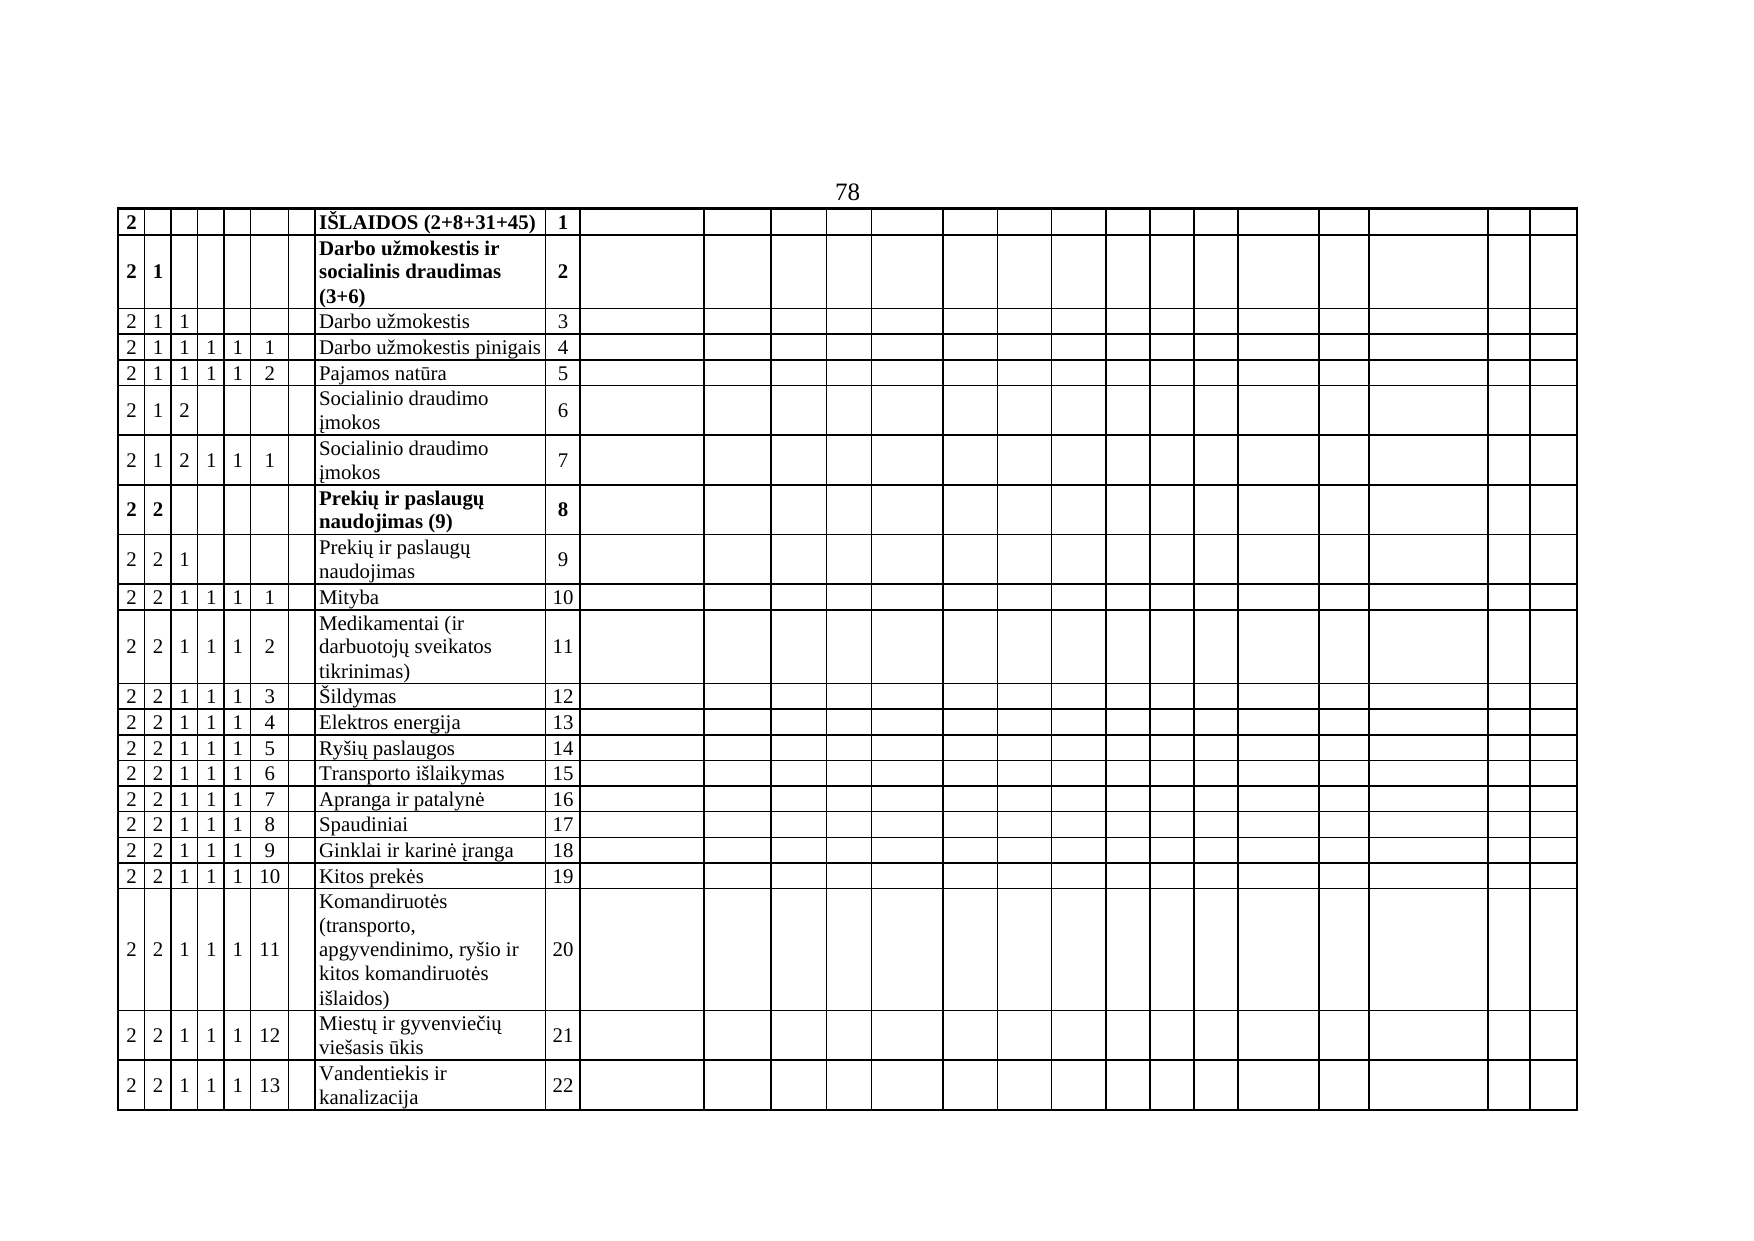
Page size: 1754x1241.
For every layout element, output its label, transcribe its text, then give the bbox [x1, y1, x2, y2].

table_cell Šildymas [316, 684, 545, 708]
table_cell [827, 309, 871, 333]
table_cell 7 [546, 436, 579, 484]
table_cell [1052, 812, 1105, 836]
table_cell [944, 710, 997, 734]
table_cell [1239, 335, 1318, 359]
table_cell 1 [145, 386, 170, 434]
table_cell 2 [172, 386, 197, 434]
table_cell 2 [546, 236, 579, 308]
table_cell [289, 386, 314, 434]
table_cell [705, 309, 770, 333]
table_cell [225, 486, 250, 533]
table_cell [1531, 889, 1576, 1009]
table_cell Pajamos natūra [316, 361, 545, 384]
table_cell 1 [546, 210, 579, 234]
table_cell [289, 335, 314, 359]
table_cell 2 [145, 761, 170, 785]
table_cell [1531, 684, 1576, 708]
table_cell Darbo užmokestis pinigais [316, 335, 545, 359]
table_cell 19 [546, 864, 579, 888]
table_cell [1052, 585, 1105, 609]
table_cell [1320, 585, 1368, 609]
table_cell [772, 710, 826, 734]
table_cell [872, 1061, 942, 1109]
table_cell [1370, 611, 1487, 683]
table_cell [1489, 535, 1529, 583]
table_cell 1 [225, 787, 250, 811]
table_cell [1151, 761, 1193, 785]
table_cell [827, 838, 871, 862]
table_cell [1151, 812, 1193, 836]
table_cell 1 [198, 436, 223, 484]
table_cell [872, 585, 942, 609]
table_cell [772, 864, 826, 888]
table_cell 14 [546, 736, 579, 759]
table_cell [872, 761, 942, 785]
table_cell [872, 486, 942, 533]
table_cell [944, 611, 997, 683]
table_cell [705, 864, 770, 888]
table_cell [1151, 210, 1193, 234]
table_cell 1 [225, 889, 250, 1009]
table_cell [944, 761, 997, 785]
table_cell [827, 710, 871, 734]
table_cell [1107, 1061, 1149, 1109]
table_cell [1052, 361, 1105, 384]
table_cell [1195, 1011, 1237, 1059]
table_cell [872, 361, 942, 384]
table_cell [1052, 864, 1105, 888]
table_cell [1151, 838, 1193, 862]
table_cell Elektros energija [316, 710, 545, 734]
table_cell 1 [225, 736, 250, 759]
table_cell [1531, 436, 1576, 484]
table_cell [827, 210, 871, 234]
table_cell 12 [546, 684, 579, 708]
table_cell Miestų ir gyvenviečių viešasis ūkis [316, 1011, 545, 1059]
table_cell [1052, 889, 1105, 1009]
table_cell [944, 436, 997, 484]
table_cell 3 [251, 684, 288, 708]
table_cell [225, 535, 250, 583]
table_cell [1320, 710, 1368, 734]
table_cell [944, 1011, 997, 1059]
table_cell [289, 611, 314, 683]
table_cell [1370, 335, 1487, 359]
table_cell [1107, 585, 1149, 609]
table_cell 7 [251, 787, 288, 811]
table_cell 2 [145, 611, 170, 683]
table_cell 1 [198, 864, 223, 888]
table_cell [581, 761, 703, 785]
table_cell [772, 436, 826, 484]
table_cell [1239, 486, 1318, 533]
table_cell [1531, 761, 1576, 785]
table_cell [872, 236, 942, 308]
table_cell [705, 812, 770, 836]
table_cell [944, 210, 997, 234]
table_cell 1 [225, 710, 250, 734]
table_cell [1052, 1061, 1105, 1109]
table_cell [872, 889, 942, 1009]
table_cell 9 [251, 838, 288, 862]
table_cell 1 [172, 710, 197, 734]
table_cell 1 [225, 335, 250, 359]
table_cell [705, 585, 770, 609]
table_cell [705, 684, 770, 708]
table_cell [1052, 309, 1105, 333]
table_cell [1151, 864, 1193, 888]
table_cell [1489, 787, 1529, 811]
table_cell 2 [145, 838, 170, 862]
table_cell [225, 309, 250, 333]
table_cell [1151, 611, 1193, 683]
table_cell 2 [145, 787, 170, 811]
table_cell [772, 761, 826, 785]
table_cell Prekių ir paslaugų naudojimas (9) [316, 486, 545, 533]
table_cell [705, 611, 770, 683]
table_cell [1370, 684, 1487, 708]
table_cell 1 [172, 889, 197, 1009]
table_cell [705, 486, 770, 533]
table_cell [1531, 1011, 1576, 1059]
table_cell 1 [172, 1011, 197, 1059]
table_cell [251, 210, 288, 234]
table_cell [1531, 535, 1576, 583]
table_cell [772, 535, 826, 583]
table_cell [872, 1011, 942, 1059]
table_cell [1151, 889, 1193, 1009]
table_cell [1489, 736, 1529, 759]
table_cell [251, 386, 288, 434]
table_cell [1151, 1011, 1193, 1059]
table_cell 16 [546, 787, 579, 811]
table_cell [581, 386, 703, 434]
table_cell [772, 361, 826, 384]
table_cell 9 [546, 535, 579, 583]
table_cell [1370, 386, 1487, 434]
table_cell 2 [119, 838, 144, 862]
table_cell [1320, 736, 1368, 759]
table_cell [998, 684, 1051, 708]
table_cell 2 [119, 436, 144, 484]
table_cell [1489, 210, 1529, 234]
table_cell 1 [172, 309, 197, 333]
table_cell [1489, 335, 1529, 359]
table_cell [1370, 486, 1487, 533]
table_cell 4 [546, 335, 579, 359]
table_cell [1531, 386, 1576, 434]
table_cell [1239, 1011, 1318, 1059]
table_cell 1 [172, 585, 197, 609]
table_cell 20 [546, 889, 579, 1009]
table_cell [998, 787, 1051, 811]
table_cell [998, 210, 1051, 234]
table_cell [998, 585, 1051, 609]
table_cell [1195, 684, 1237, 708]
table_cell [1531, 361, 1576, 384]
table_cell [998, 1061, 1051, 1109]
table_cell [1107, 710, 1149, 734]
table_cell [1370, 1011, 1487, 1059]
table_cell [705, 710, 770, 734]
table_cell [944, 486, 997, 533]
table_cell [998, 611, 1051, 683]
table_cell 13 [546, 710, 579, 734]
table_cell [1195, 787, 1237, 811]
table_cell [1239, 889, 1318, 1009]
table_cell 1 [145, 361, 170, 384]
table_cell Prekių ir paslaugų naudojimas [316, 535, 545, 583]
table_cell Apranga ir patalynė [316, 787, 545, 811]
table_cell [1489, 838, 1529, 862]
table_cell 2 [172, 436, 197, 484]
table_cell 1 [225, 838, 250, 862]
table_cell [772, 611, 826, 683]
table_cell [998, 436, 1051, 484]
table_cell Spaudiniai [316, 812, 545, 836]
table_cell [944, 838, 997, 862]
table_cell [827, 761, 871, 785]
table_cell [998, 889, 1051, 1009]
table_cell [998, 864, 1051, 888]
table_cell [251, 535, 288, 583]
table_cell [289, 838, 314, 862]
table_cell [1531, 611, 1576, 683]
table_cell [1239, 761, 1318, 785]
table_cell [1370, 535, 1487, 583]
table_cell [198, 309, 223, 333]
table_cell [1370, 361, 1487, 384]
table_cell [944, 787, 997, 811]
table_cell [1239, 684, 1318, 708]
table_cell [944, 889, 997, 1009]
table_cell [1489, 1061, 1529, 1109]
table_cell [1320, 864, 1368, 888]
table_cell 11 [546, 611, 579, 683]
table_cell 1 [225, 684, 250, 708]
table_cell [1195, 761, 1237, 785]
table_cell [705, 1061, 770, 1109]
table_cell [1239, 838, 1318, 862]
table_cell [1195, 236, 1237, 308]
table_cell 1 [172, 812, 197, 836]
table_cell [1531, 210, 1576, 234]
table_cell Darbo užmokestis [316, 309, 545, 333]
table_cell [1239, 736, 1318, 759]
table_cell [1489, 864, 1529, 888]
table_cell [581, 335, 703, 359]
table_cell [581, 236, 703, 308]
table_cell [1107, 812, 1149, 836]
table_cell [1320, 1011, 1368, 1059]
table_cell [1151, 710, 1193, 734]
table_cell [1320, 838, 1368, 862]
table_cell [1320, 787, 1368, 811]
table_cell 1 [145, 436, 170, 484]
table_cell [1107, 787, 1149, 811]
table_cell 15 [546, 761, 579, 785]
table_cell 1 [198, 1011, 223, 1059]
table_cell 6 [546, 386, 579, 434]
table_cell 1 [172, 335, 197, 359]
table_cell [1320, 361, 1368, 384]
table_cell [1107, 309, 1149, 333]
table_cell [581, 1061, 703, 1109]
table_cell [225, 210, 250, 234]
table_cell [705, 889, 770, 1009]
table_cell [1489, 710, 1529, 734]
table_cell 11 [251, 889, 288, 1009]
table_cell 1 [225, 812, 250, 836]
table_cell [944, 864, 997, 888]
table_cell [944, 386, 997, 434]
table_cell 22 [546, 1061, 579, 1109]
table_cell [289, 1061, 314, 1109]
table_cell [872, 838, 942, 862]
table_cell [705, 436, 770, 484]
table_cell [944, 585, 997, 609]
table_cell [1320, 210, 1368, 234]
table_cell [172, 236, 197, 308]
table_cell [581, 535, 703, 583]
table_cell [1107, 736, 1149, 759]
table_cell [998, 309, 1051, 333]
table_cell [1195, 710, 1237, 734]
table_cell 1 [172, 838, 197, 862]
table_cell Socialinio draudimo įmokos [316, 436, 545, 484]
table_cell [198, 486, 223, 533]
table_cell [1107, 486, 1149, 533]
table_cell [581, 684, 703, 708]
table_cell [705, 761, 770, 785]
table_cell [827, 535, 871, 583]
table_cell 2 [145, 486, 170, 533]
table_cell 1 [198, 684, 223, 708]
table_cell [998, 736, 1051, 759]
table_cell [872, 812, 942, 836]
table_cell [772, 585, 826, 609]
table_cell [1052, 611, 1105, 683]
table_cell [1531, 864, 1576, 888]
table_cell [827, 335, 871, 359]
table_cell [1239, 864, 1318, 888]
table_cell 1 [172, 736, 197, 759]
table_cell 2 [119, 611, 144, 683]
table_cell [872, 864, 942, 888]
table_cell [1370, 1061, 1487, 1109]
table_cell 2 [145, 585, 170, 609]
table_cell 2 [119, 535, 144, 583]
table_cell [772, 1061, 826, 1109]
table_cell 2 [119, 736, 144, 759]
table_cell [581, 889, 703, 1009]
table_cell [1151, 1061, 1193, 1109]
table_cell [1531, 486, 1576, 533]
table_cell [581, 812, 703, 836]
table_cell 2 [119, 210, 144, 234]
table_cell [581, 486, 703, 533]
table_cell [1320, 486, 1368, 533]
table_cell 3 [546, 309, 579, 333]
table_cell [1531, 838, 1576, 862]
table_cell [1195, 838, 1237, 862]
table_cell 1 [198, 710, 223, 734]
table_cell 21 [546, 1011, 579, 1059]
table_cell 2 [119, 309, 144, 333]
table_cell [1052, 386, 1105, 434]
table_cell [705, 386, 770, 434]
table_cell 2 [119, 585, 144, 609]
table_cell [1370, 210, 1487, 234]
table_cell [944, 236, 997, 308]
table_cell [1489, 585, 1529, 609]
table_cell [772, 386, 826, 434]
table_cell 1 [198, 761, 223, 785]
table_cell [251, 309, 288, 333]
table_cell [1370, 889, 1487, 1009]
table_cell [1489, 1011, 1529, 1059]
table_cell 2 [251, 361, 288, 384]
table_cell [1107, 236, 1149, 308]
table_cell [827, 1011, 871, 1059]
table_cell [1151, 309, 1193, 333]
table_cell 1 [145, 335, 170, 359]
table_cell 1 [225, 864, 250, 888]
table_cell 2 [145, 736, 170, 759]
table_cell [1107, 684, 1149, 708]
table_cell [1107, 864, 1149, 888]
table_cell [772, 812, 826, 836]
table_cell IŠLAIDOS (2+8+31+45) [316, 210, 545, 234]
table_cell [1320, 611, 1368, 683]
table_cell [1195, 812, 1237, 836]
table_cell [998, 710, 1051, 734]
table_cell [1107, 761, 1149, 785]
table_cell [1107, 535, 1149, 583]
table_cell [1370, 838, 1487, 862]
table_cell [289, 486, 314, 533]
table_cell [1370, 761, 1487, 785]
table_cell [998, 486, 1051, 533]
table_cell [872, 535, 942, 583]
table_cell [998, 761, 1051, 785]
table_cell [705, 838, 770, 862]
table_cell [581, 585, 703, 609]
table_cell [1052, 710, 1105, 734]
table_cell 2 [145, 1061, 170, 1109]
table_cell [1052, 838, 1105, 862]
table_cell 1 [198, 812, 223, 836]
table_cell [1320, 309, 1368, 333]
table_cell [289, 812, 314, 836]
table_cell [1151, 335, 1193, 359]
table_cell [1195, 611, 1237, 683]
table_cell [581, 710, 703, 734]
table_cell [944, 535, 997, 583]
table_cell [1239, 611, 1318, 683]
table_cell [1107, 386, 1149, 434]
table_cell [1320, 889, 1368, 1009]
table_cell [1052, 535, 1105, 583]
table_cell [1195, 864, 1237, 888]
table_cell Medikamentai (ir darbuotojų sveikatos tikrinimas) [316, 611, 545, 683]
table_cell [1107, 1011, 1149, 1059]
table_cell [1320, 761, 1368, 785]
table_cell 1 [251, 436, 288, 484]
table_cell [872, 787, 942, 811]
table_cell [198, 210, 223, 234]
table_cell [1052, 736, 1105, 759]
table_cell [872, 611, 942, 683]
table_cell [998, 838, 1051, 862]
table_cell [1489, 684, 1529, 708]
table_cell [1370, 736, 1487, 759]
table_cell [1151, 386, 1193, 434]
table_cell [1531, 309, 1576, 333]
table_cell Komandiruotės (transporto, apgyvendinimo, ryšio ir kitos komandiruotės išlaidos) [316, 889, 545, 1009]
table_cell [1151, 585, 1193, 609]
table_cell [225, 236, 250, 308]
table_cell [172, 486, 197, 533]
table_cell [705, 361, 770, 384]
table_cell [1195, 585, 1237, 609]
table_cell [289, 210, 314, 234]
table_cell [581, 787, 703, 811]
table_cell Ginklai ir karinė įranga [316, 838, 545, 862]
table_cell [944, 1061, 997, 1109]
table_cell [581, 736, 703, 759]
table_cell [289, 585, 314, 609]
table_cell [1531, 335, 1576, 359]
table_cell Socialinio draudimo įmokos [316, 386, 545, 434]
table_cell [772, 787, 826, 811]
table_cell [772, 1011, 826, 1059]
table_cell [705, 210, 770, 234]
table_cell 1 [225, 761, 250, 785]
table_cell [998, 1011, 1051, 1059]
table_cell [1489, 486, 1529, 533]
table_cell 1 [225, 1011, 250, 1059]
table_cell Kitos prekės [316, 864, 545, 888]
table_cell 2 [119, 236, 144, 308]
table_cell 1 [172, 535, 197, 583]
table_cell [944, 309, 997, 333]
table_cell [1239, 812, 1318, 836]
table_cell [772, 736, 826, 759]
table_cell 1 [145, 309, 170, 333]
table_cell [1151, 236, 1193, 308]
table_cell 2 [119, 1011, 144, 1059]
table_cell [1370, 864, 1487, 888]
table_cell 18 [546, 838, 579, 862]
table_cell 2 [145, 812, 170, 836]
table_cell [581, 436, 703, 484]
table_cell [1151, 736, 1193, 759]
table_cell [198, 386, 223, 434]
table_cell [827, 236, 871, 308]
table_cell 2 [119, 361, 144, 384]
table_cell [1107, 335, 1149, 359]
table_cell [1320, 684, 1368, 708]
table_cell [827, 864, 871, 888]
table_cell [198, 236, 223, 308]
table_cell 2 [119, 812, 144, 836]
table_cell [1052, 684, 1105, 708]
table_cell [827, 585, 871, 609]
table_cell 2 [145, 684, 170, 708]
table_cell [872, 684, 942, 708]
table_cell [1489, 611, 1529, 683]
table_cell [1489, 436, 1529, 484]
table_cell [1320, 236, 1368, 308]
table_cell [772, 838, 826, 862]
table_cell 1 [225, 611, 250, 683]
table_cell [1151, 436, 1193, 484]
table_cell [1239, 361, 1318, 384]
table_cell [1195, 1061, 1237, 1109]
table_cell [1531, 787, 1576, 811]
table_cell [1489, 236, 1529, 308]
table_cell 1 [172, 611, 197, 683]
table_cell [705, 236, 770, 308]
table_cell 2 [119, 335, 144, 359]
table_cell [1320, 535, 1368, 583]
table_cell [827, 1061, 871, 1109]
table_cell [1489, 889, 1529, 1009]
table_cell 6 [251, 761, 288, 785]
table_cell [251, 236, 288, 308]
table_cell 1 [172, 761, 197, 785]
table_cell Vandentiekis ir kanalizacija [316, 1061, 545, 1109]
table_cell [1052, 486, 1105, 533]
table_cell [827, 486, 871, 533]
table_cell 1 [225, 585, 250, 609]
table_cell [1107, 361, 1149, 384]
table_cell 1 [198, 736, 223, 759]
table_cell 2 [119, 1061, 144, 1109]
table_cell [289, 535, 314, 583]
table_cell [872, 436, 942, 484]
table_cell [581, 864, 703, 888]
table_cell [998, 361, 1051, 384]
table_cell [705, 787, 770, 811]
table_cell [1151, 486, 1193, 533]
table_cell [1320, 386, 1368, 434]
table_cell [1370, 710, 1487, 734]
table_cell [1239, 436, 1318, 484]
table_cell 1 [225, 436, 250, 484]
table_cell 8 [251, 812, 288, 836]
table_cell [772, 309, 826, 333]
table_cell 1 [145, 236, 170, 308]
table_cell 1 [198, 787, 223, 811]
table_cell [172, 210, 197, 234]
table_cell [1107, 436, 1149, 484]
table_cell 17 [546, 812, 579, 836]
table_cell 2 [119, 864, 144, 888]
table_cell 1 [172, 1061, 197, 1109]
table_cell [289, 436, 314, 484]
table_cell [198, 535, 223, 583]
table_cell [1052, 761, 1105, 785]
table_cell [1370, 236, 1487, 308]
table_cell 2 [145, 1011, 170, 1059]
table_cell [1370, 585, 1487, 609]
table_cell [1239, 787, 1318, 811]
table_cell [705, 736, 770, 759]
table_cell 1 [198, 1061, 223, 1109]
table_cell [1320, 436, 1368, 484]
table_cell [1195, 335, 1237, 359]
table_cell 12 [251, 1011, 288, 1059]
table_cell [289, 1011, 314, 1059]
table_cell [1195, 486, 1237, 533]
table_cell 2 [251, 611, 288, 683]
table_cell 1 [172, 361, 197, 384]
table_cell 4 [251, 710, 288, 734]
table_cell [1531, 236, 1576, 308]
table_cell [289, 761, 314, 785]
table_cell [1052, 1011, 1105, 1059]
table_cell 2 [145, 889, 170, 1009]
table_cell [1239, 386, 1318, 434]
table_cell 1 [198, 361, 223, 384]
table_cell [827, 736, 871, 759]
table_cell [1320, 812, 1368, 836]
table_cell [705, 1011, 770, 1059]
table_cell [1320, 335, 1368, 359]
table_cell [1239, 309, 1318, 333]
table_cell 2 [145, 535, 170, 583]
table_cell [1107, 838, 1149, 862]
table_cell [1320, 1061, 1368, 1109]
table_cell 1 [251, 585, 288, 609]
table_cell [1531, 812, 1576, 836]
table_cell [1195, 210, 1237, 234]
table_cell [289, 684, 314, 708]
table_cell 1 [225, 361, 250, 384]
table_cell 1 [172, 787, 197, 811]
table_cell Mityba [316, 585, 545, 609]
table_cell [872, 309, 942, 333]
table_cell [581, 838, 703, 862]
table_cell [1052, 436, 1105, 484]
table_cell 2 [119, 761, 144, 785]
table_cell [772, 684, 826, 708]
table_cell [289, 361, 314, 384]
table_cell [998, 386, 1051, 434]
table_cell [289, 236, 314, 308]
table_cell [251, 486, 288, 533]
table_cell [872, 335, 942, 359]
table_cell 5 [251, 736, 288, 759]
table_cell [872, 386, 942, 434]
table_cell 2 [119, 386, 144, 434]
table_cell 5 [546, 361, 579, 384]
table_cell [827, 889, 871, 1009]
table_cell [827, 812, 871, 836]
table_cell [1052, 210, 1105, 234]
table_cell [581, 309, 703, 333]
table_cell [944, 684, 997, 708]
table_cell [1239, 535, 1318, 583]
table_cell [289, 736, 314, 759]
table_cell [998, 335, 1051, 359]
table_cell 1 [198, 611, 223, 683]
table_cell 1 [198, 838, 223, 862]
table_cell [289, 787, 314, 811]
table_cell 10 [546, 585, 579, 609]
table_cell [1195, 309, 1237, 333]
table_cell [1239, 1061, 1318, 1109]
table_cell 2 [119, 486, 144, 533]
table_cell 2 [119, 787, 144, 811]
table_cell [581, 1011, 703, 1059]
table_cell [944, 812, 997, 836]
table_cell [1239, 210, 1318, 234]
table_cell 2 [119, 889, 144, 1009]
table_cell [1489, 309, 1529, 333]
table_cell [772, 889, 826, 1009]
table_cell [289, 710, 314, 734]
table_cell [1531, 585, 1576, 609]
table_cell [1195, 736, 1237, 759]
table_cell [1107, 210, 1149, 234]
table_cell [872, 210, 942, 234]
table_cell [289, 864, 314, 888]
table_cell 1 [198, 335, 223, 359]
table_cell [581, 611, 703, 683]
table_cell [1151, 535, 1193, 583]
table_cell [944, 335, 997, 359]
table_cell [1531, 710, 1576, 734]
table_cell [581, 210, 703, 234]
table_cell [145, 210, 170, 234]
table_cell [1239, 585, 1318, 609]
table_cell 2 [145, 864, 170, 888]
table_cell [705, 535, 770, 583]
table_cell [1370, 812, 1487, 836]
table_cell 2 [119, 710, 144, 734]
table_cell [827, 684, 871, 708]
table_cell [872, 736, 942, 759]
table_cell [1195, 889, 1237, 1009]
table_cell Ryšių paslaugos [316, 736, 545, 759]
table_cell 1 [225, 1061, 250, 1109]
table_cell [827, 611, 871, 683]
table_cell [1195, 386, 1237, 434]
table_cell [1489, 761, 1529, 785]
table_cell [225, 386, 250, 434]
table_cell [1489, 812, 1529, 836]
table_cell [1531, 1061, 1576, 1109]
table_cell [827, 436, 871, 484]
table_cell 10 [251, 864, 288, 888]
table_cell [872, 710, 942, 734]
table_cell [1151, 684, 1193, 708]
table_cell 1 [172, 864, 197, 888]
table_cell [944, 736, 997, 759]
table_cell 1 [172, 684, 197, 708]
table_cell [827, 386, 871, 434]
table_cell [998, 812, 1051, 836]
table_cell [1239, 236, 1318, 308]
table_cell [1370, 787, 1487, 811]
table_cell [1052, 236, 1105, 308]
table_cell [289, 889, 314, 1009]
table_cell 8 [546, 486, 579, 533]
table_cell [1489, 386, 1529, 434]
table_cell [1531, 736, 1576, 759]
table_cell [705, 335, 770, 359]
table_cell [289, 309, 314, 333]
table_cell 1 [198, 889, 223, 1009]
table_cell [772, 335, 826, 359]
table_cell [581, 361, 703, 384]
table_cell [1052, 787, 1105, 811]
table_cell [827, 361, 871, 384]
table_cell [1195, 436, 1237, 484]
table_cell [1370, 309, 1487, 333]
table_cell [1370, 436, 1487, 484]
table_cell 2 [145, 710, 170, 734]
table_cell [1489, 361, 1529, 384]
table_cell 1 [198, 585, 223, 609]
table_cell [998, 535, 1051, 583]
table_cell Darbo užmokestis ir socialinis draudimas (3+6) [316, 236, 545, 308]
table_cell [998, 236, 1051, 308]
table_cell [772, 486, 826, 533]
table_cell Transporto išlaikymas [316, 761, 545, 785]
table_cell [1052, 335, 1105, 359]
table_cell [1239, 710, 1318, 734]
table_cell [1195, 535, 1237, 583]
table_cell [1151, 361, 1193, 384]
table_cell 13 [251, 1061, 288, 1109]
table_cell [827, 787, 871, 811]
table_cell 1 [251, 335, 288, 359]
table_cell 2 [119, 684, 144, 708]
table_cell [1107, 611, 1149, 683]
table_cell [944, 361, 997, 384]
table_cell [1195, 361, 1237, 384]
table_cell [772, 210, 826, 234]
table_cell [772, 236, 826, 308]
table_cell [1107, 889, 1149, 1009]
table_cell [1151, 787, 1193, 811]
